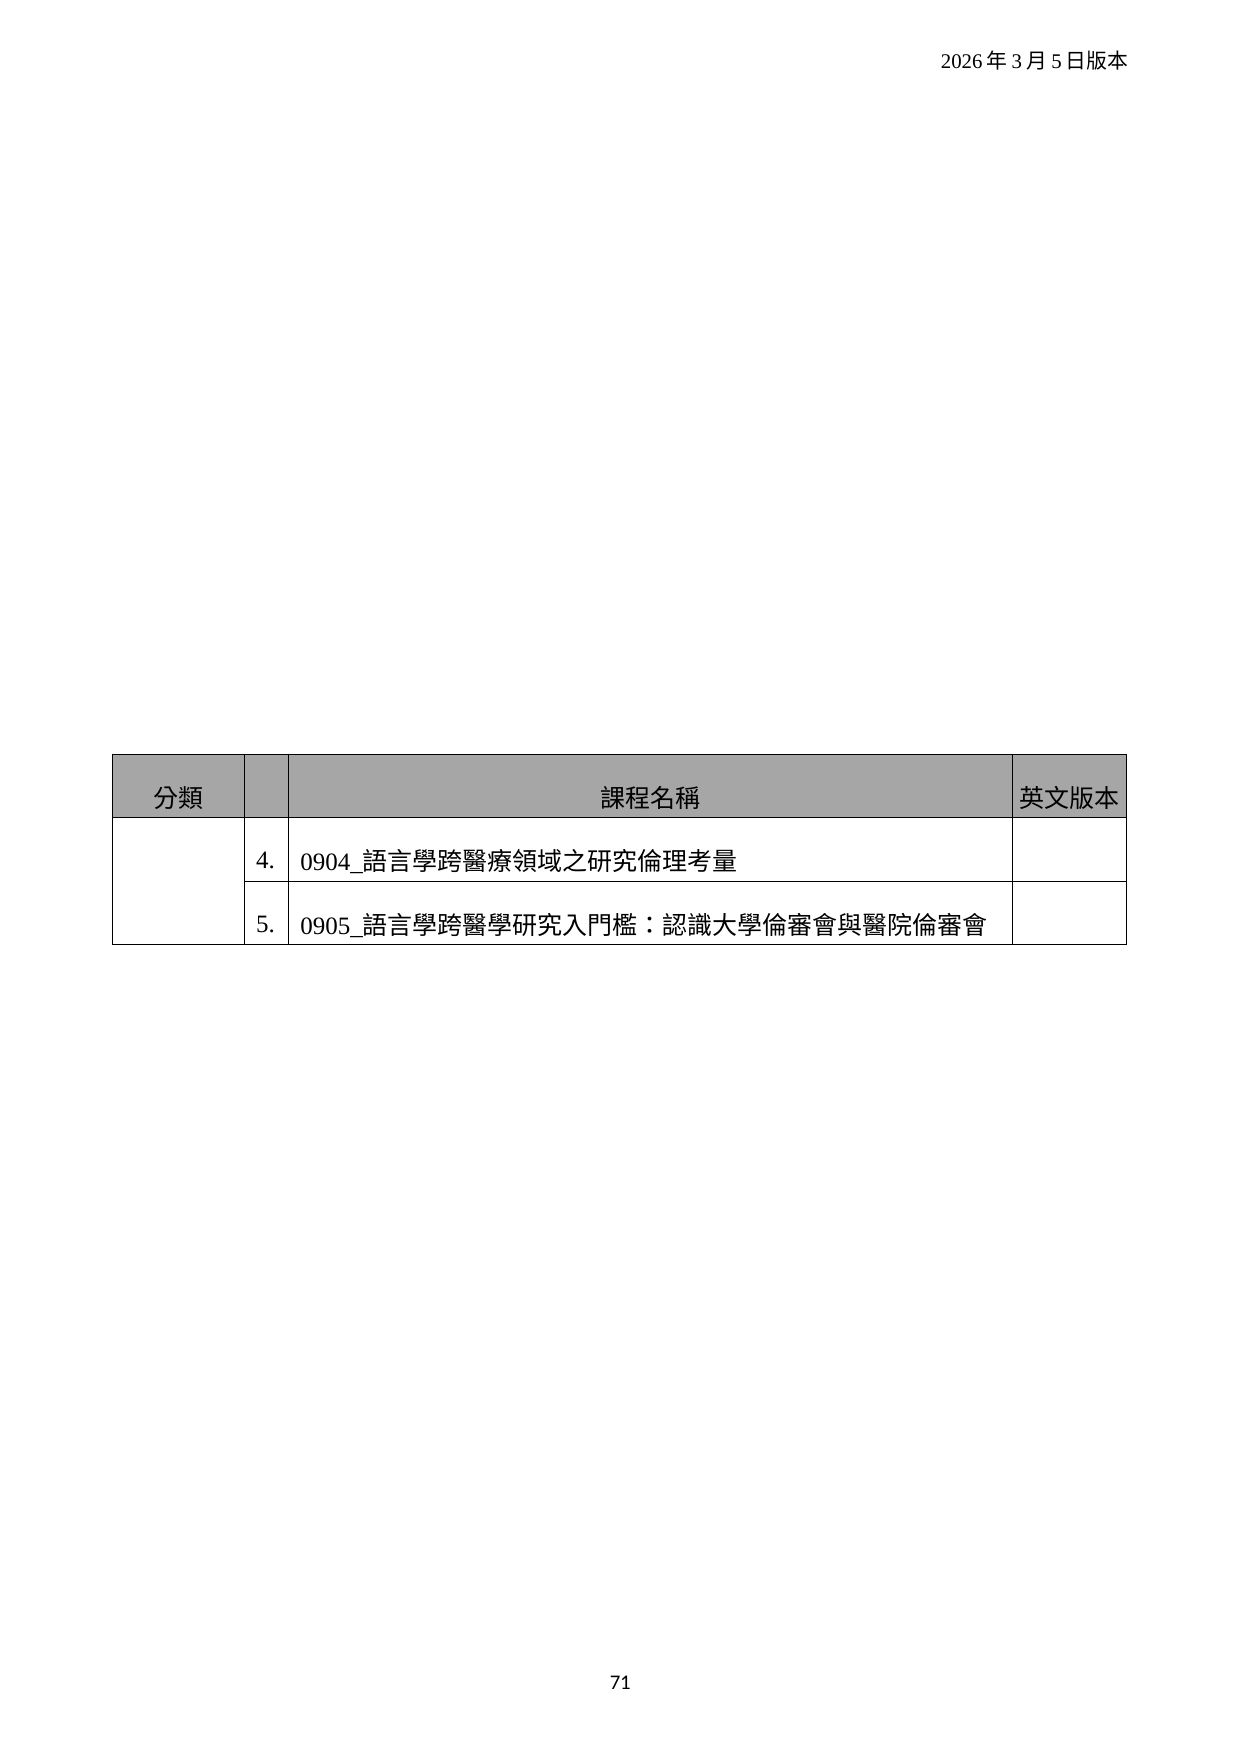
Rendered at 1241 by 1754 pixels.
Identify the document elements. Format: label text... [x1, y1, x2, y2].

table_header 分類 [113, 755, 244, 817]
table_header [245, 755, 288, 817]
table_cell [245, 882, 288, 944]
table_cell [1013, 818, 1126, 881]
table_cell [245, 818, 288, 881]
table_cell 0905_語言學跨醫學研究入門檻：認識大學倫審會與醫院倫審會 [289, 882, 1012, 944]
table_header 課程名稱 [289, 755, 1012, 817]
table_cell [113, 818, 244, 944]
table_header 英文版本 [1013, 755, 1126, 817]
table_cell [1013, 882, 1126, 944]
table_cell 0904_語言學跨醫療領域之研究倫理考量 [289, 818, 1012, 881]
